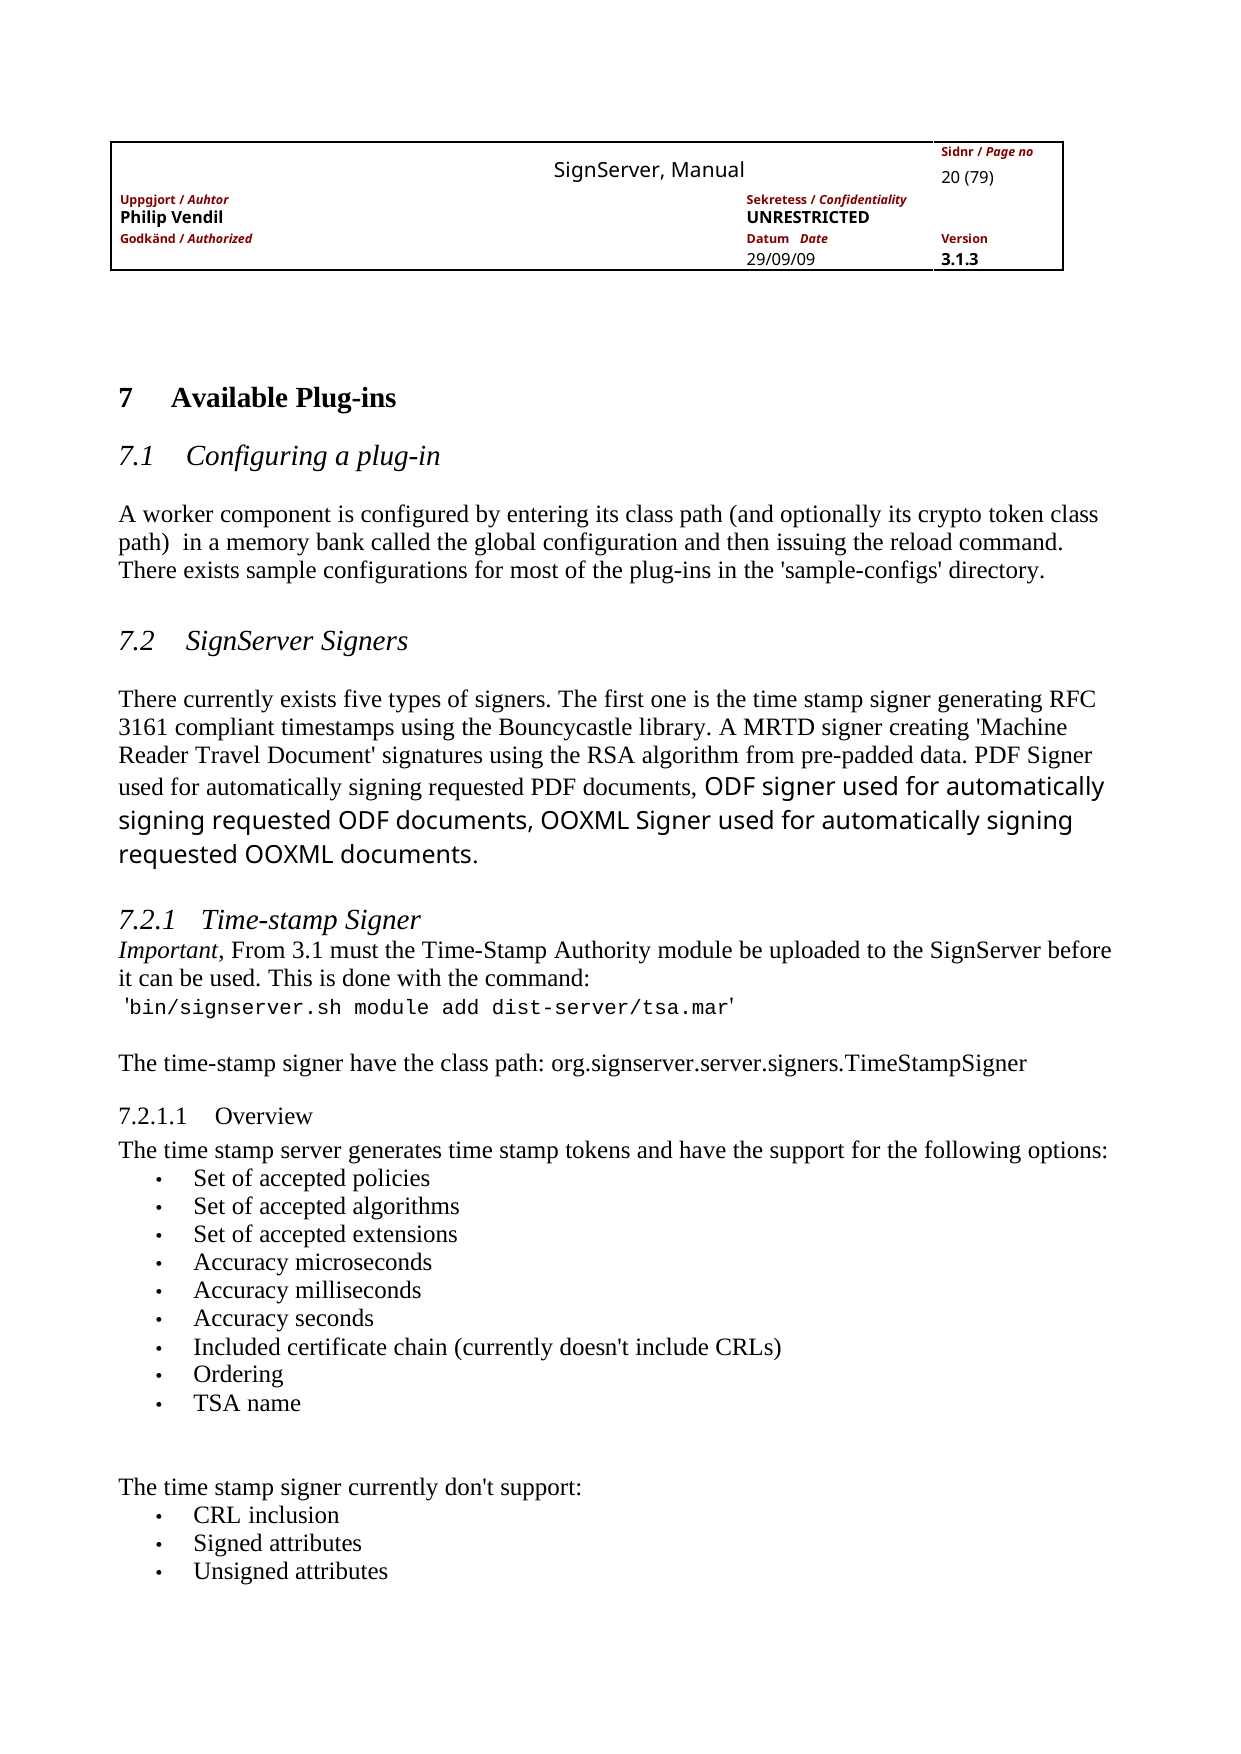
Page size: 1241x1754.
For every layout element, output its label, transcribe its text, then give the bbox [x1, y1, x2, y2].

text A worker component is configured by entering its class path (and optionally its crypto token class path) in a memory bank called the global configuration and then issuing the reload command. There exists sample configurations for most of the plug-ins in the 'sample-configs' directory. [118, 500, 1122, 584]
text The time-stamp signer have the class path: org.signserver.server.signers.TimeStampSigner [118, 1049, 1122, 1077]
text Important, From 3.1 must the Time-Stamp Authority module be uploaded to the SignServer before it can be used. This is done with the command: 'bin/signserver.sh module add dist-server/tsa.mar' [118, 936, 1122, 1021]
subtitle Configuring a plug-in [118, 439, 1122, 472]
text There currently exists five types of signers. The first one is the time stamp signer generating RFC 3161 compliant timestamps using the Bouncycastle library. A MRTD signer creating 'Machine Reader Travel Document' signatures using the RSA algorithm from pre-padded data. PDF Signer used for automatically signing requested PDF documents, ODF signer used for automatically signing requested ODF documents, OOXML Signer used for automatically signing requested OOXML documents. [118, 685, 1122, 871]
text The time stamp signer currently don't support: [118, 1472, 1122, 1501]
list TSA name [156, 1388, 1122, 1416]
list Accuracy microseconds [156, 1248, 1122, 1276]
subtitle Time-stamp Signer [118, 903, 1122, 936]
subtitle SignServer Signers [118, 624, 1122, 657]
list Accuracy seconds [156, 1304, 1122, 1332]
subtitle Available Plug-ins [118, 382, 1122, 414]
list Set of accepted extensions [156, 1220, 1122, 1248]
list Set of accepted algorithms [156, 1192, 1122, 1220]
list CRL inclusion [156, 1501, 1122, 1528]
list Accuracy milliseconds [156, 1276, 1122, 1304]
list Signed attributes [156, 1528, 1122, 1557]
text The time stamp server generates time stamp tokens and have the support for the following options: [118, 1136, 1122, 1164]
list Ordering [156, 1360, 1122, 1388]
list Included certificate chain (currently doesn't include CRLs) [156, 1332, 1122, 1360]
list Unsigned attributes [156, 1557, 1122, 1584]
subtitle Overview [118, 1102, 1122, 1130]
list Set of accepted policies [156, 1164, 1122, 1192]
